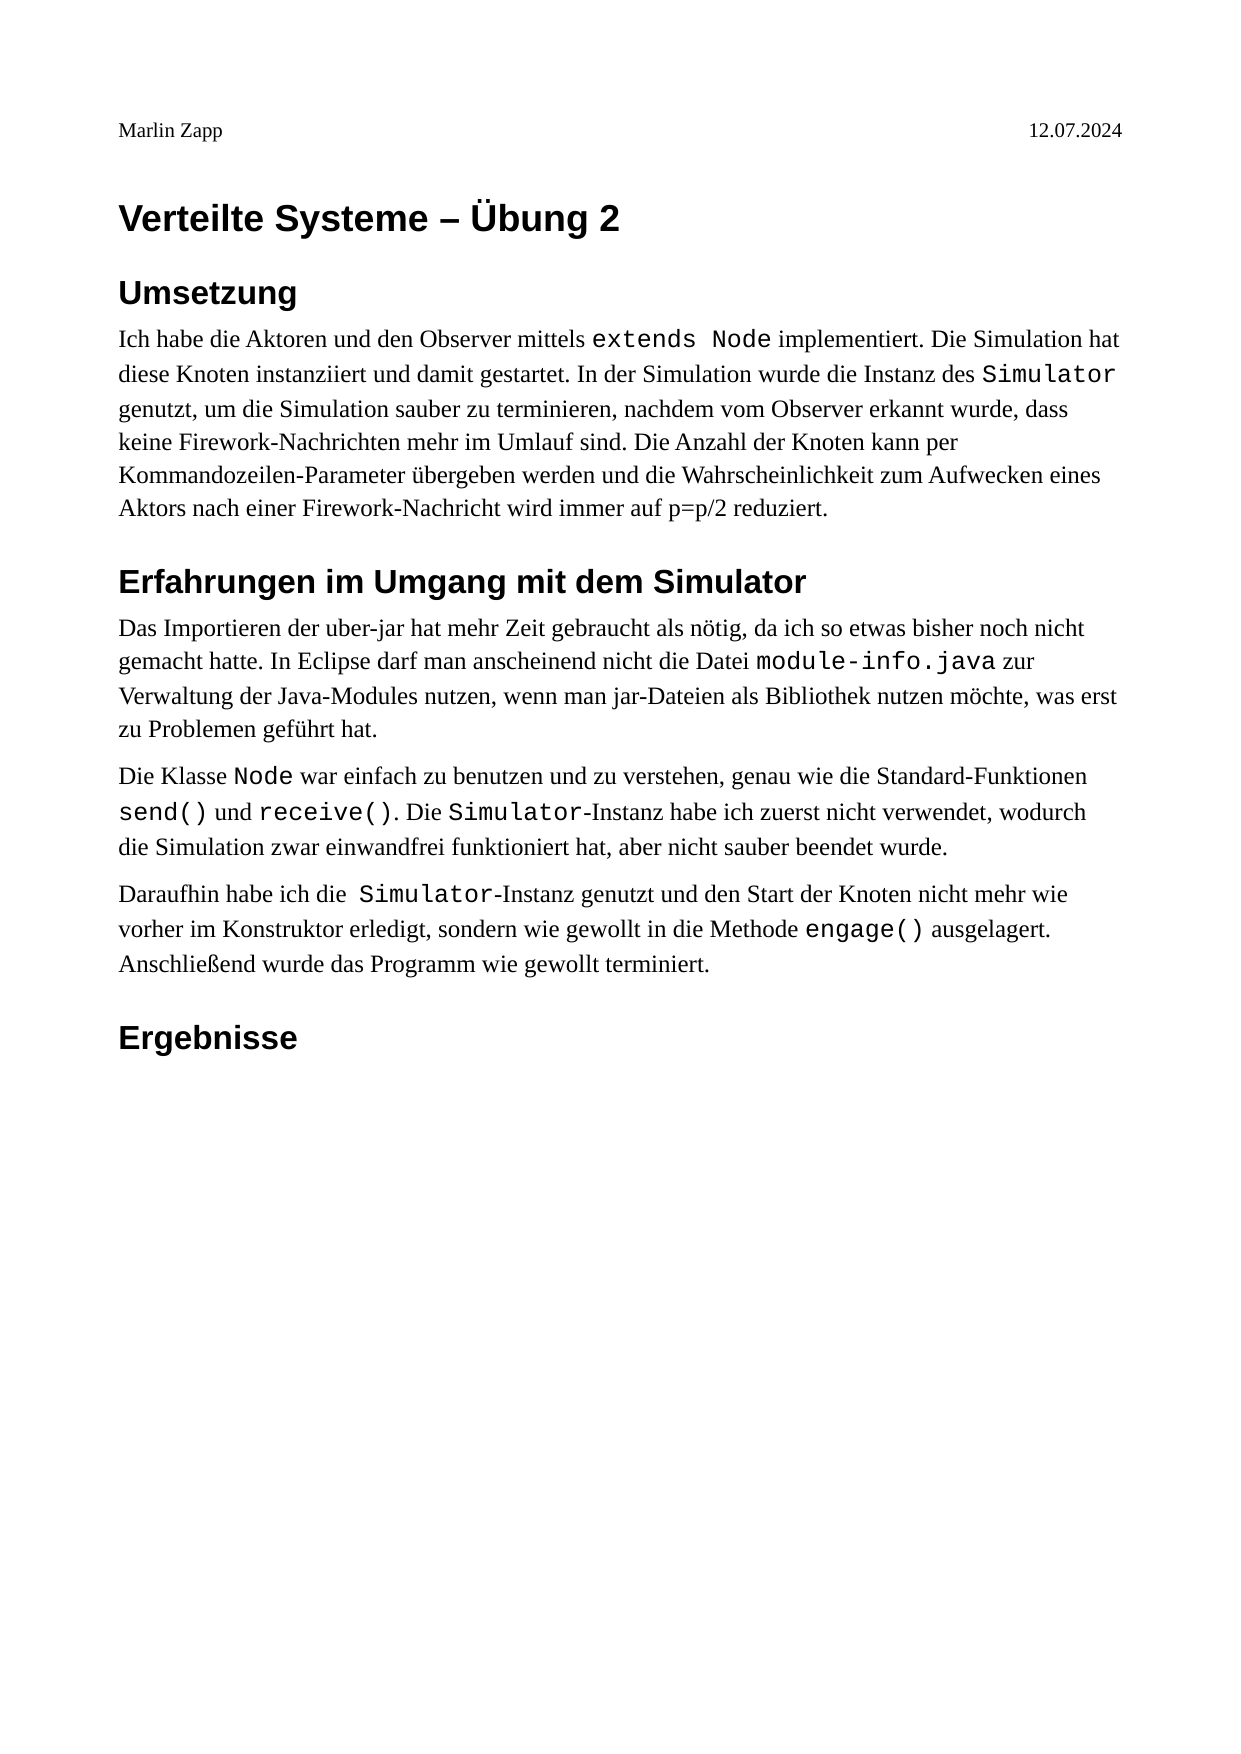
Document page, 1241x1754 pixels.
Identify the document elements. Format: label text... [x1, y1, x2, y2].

text Ich habe die Aktoren und den Observer mittels extends Node implementiert. Die Simulation hat diese Knoten instanziiert und damit gestartet. In der Simulation wurde die Instanz des Simulator genutzt, um die Simulation sauber zu terminieren, nachdem vom Observer erkannt wurde, dass keine Firework-Nachrichten mehr im Umlauf sind. Die Anzahl der Knoten kann per Kommandozeilen-Parameter übergeben werden und die Wahrscheinlichkeit zum Aufwecken eines Aktors nach einer Firework-Nachricht wird immer auf p=p/2 reduziert. [118, 324, 1122, 522]
subtitle Verteilte Systeme – Übung 2 [118, 197, 1122, 240]
subtitle Umsetzung [118, 273, 1122, 312]
text Daraufhin habe ich die Simulator-Instanz genutzt und den Start der Knoten nicht mehr wie vorher im Konstruktor erledigt, sondern wie gewollt in die Methode engage() ausgelagert. Anschließend wurde das Programm wie gewollt terminiert. [118, 879, 1122, 978]
subtitle Erfahrungen im Umgang mit dem Simulator [118, 562, 1122, 600]
subtitle Ergebnisse [118, 1018, 1122, 1056]
text Das Importieren der uber-jar hat mehr Zeit gebraucht als nötig, da ich so etwas bisher noch nicht gemacht hatte. In Eclipse darf man anscheinend nicht die Datei module-info.java zur Verwaltung der Java-Modules nutzen, wenn man jar-Dateien als Bibliothek nutzen möchte, was erst zu Problemen geführt hat. [118, 613, 1122, 743]
text Die Klasse Node war einfach zu benutzen und zu verstehen, genau wie die Standard-Funktionen send() und receive(). Die Simulator-Instanz habe ich zuerst nicht verwendet, wodurch die Simulation zwar einwandfrei funktioniert hat, aber nicht sauber beendet wurde. [118, 761, 1122, 860]
